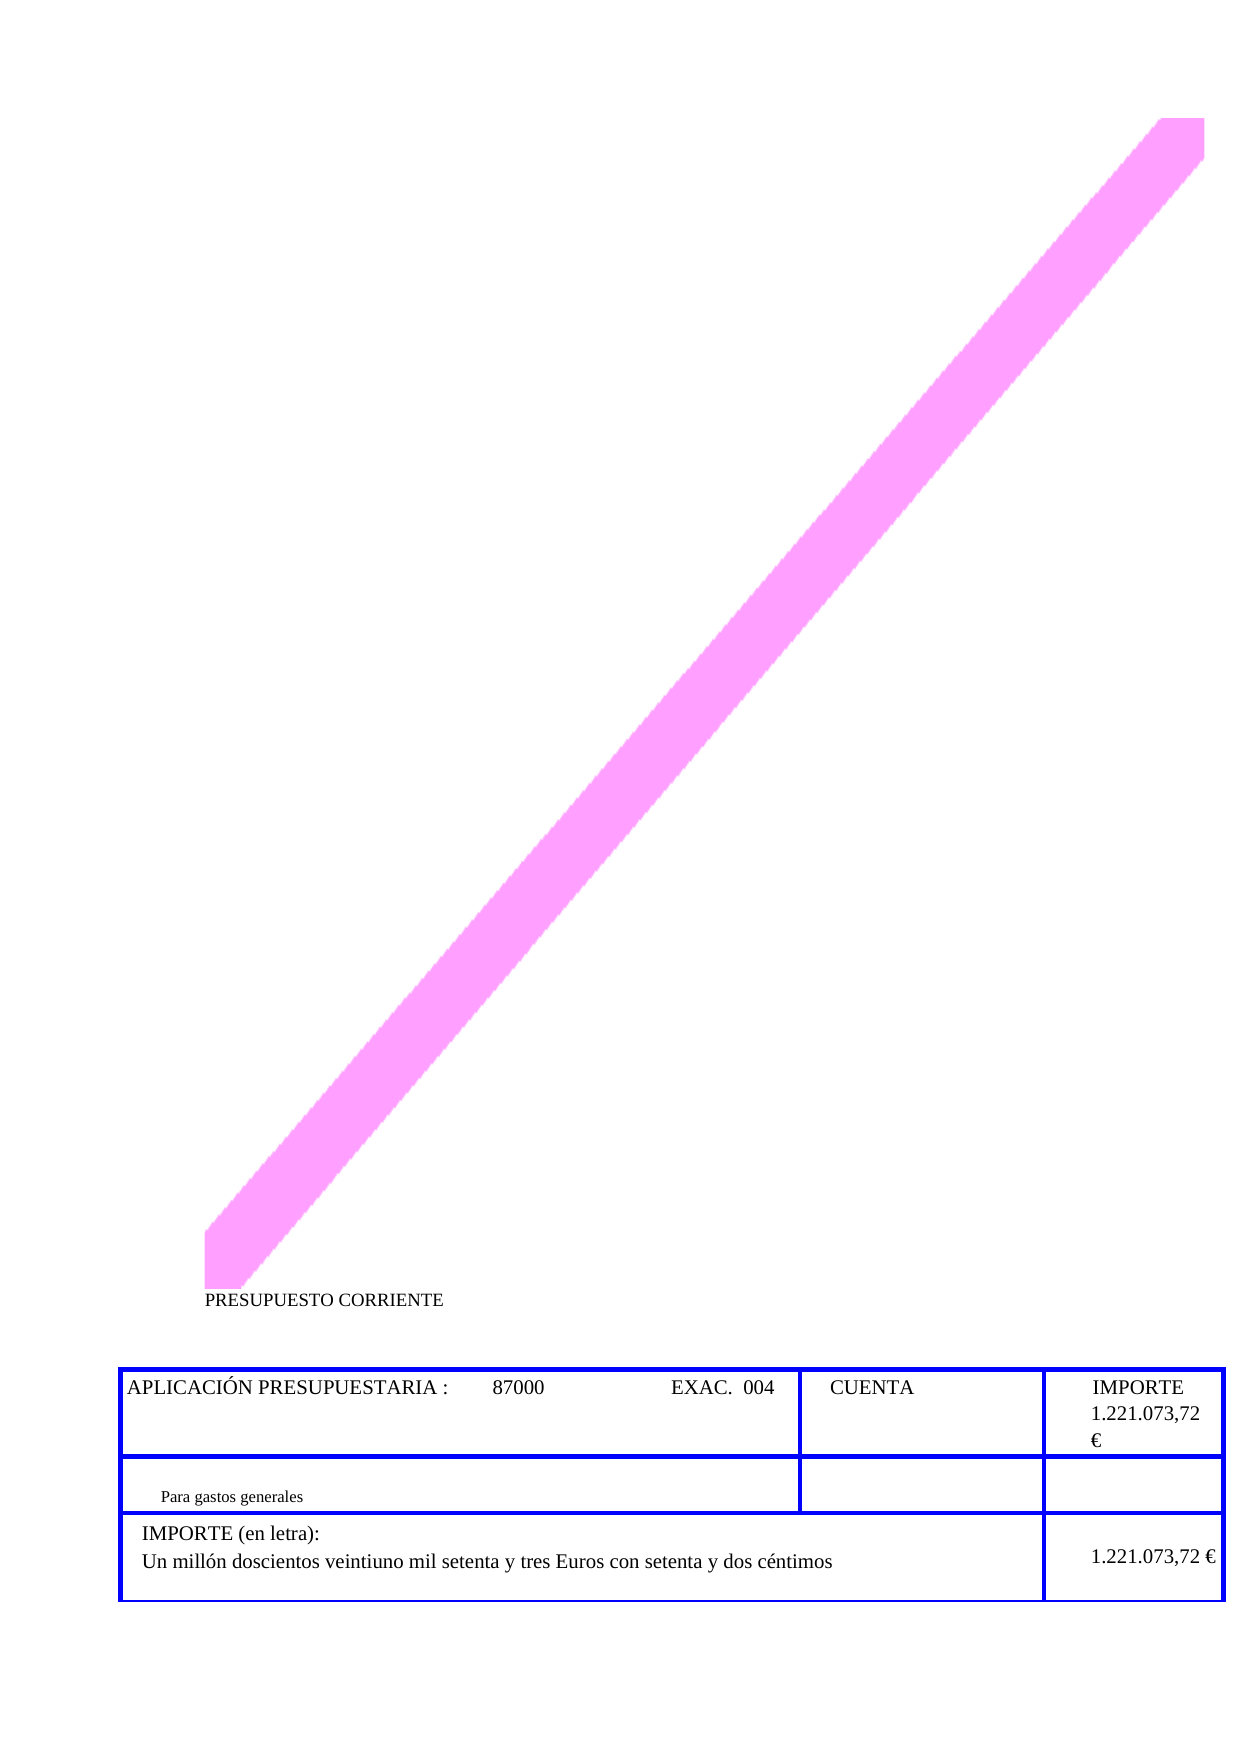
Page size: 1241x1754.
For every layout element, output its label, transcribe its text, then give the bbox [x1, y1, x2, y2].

table_header IMPORTE 1.221.073,72 € [1046, 1372, 1221, 1454]
table_header APLICACIÓN PRESUPUESTARIA : 87000 EXAC. 004 [123, 1372, 798, 1454]
text PRESUPUESTO CORRIENTE [204, 1289, 1122, 1310]
table_cell IMPORTE (en letra): Un millón doscientos veintiuno mil setenta y tres Euros con setenta y dos céntimos [123, 1515, 1042, 1600]
table_cell [802, 1459, 1042, 1511]
table_cell 1.221.073,72 € [1046, 1515, 1221, 1600]
table_header CUENTA [802, 1372, 1042, 1454]
table_cell Para gastos generales [123, 1459, 798, 1511]
table_cell [1046, 1459, 1221, 1511]
